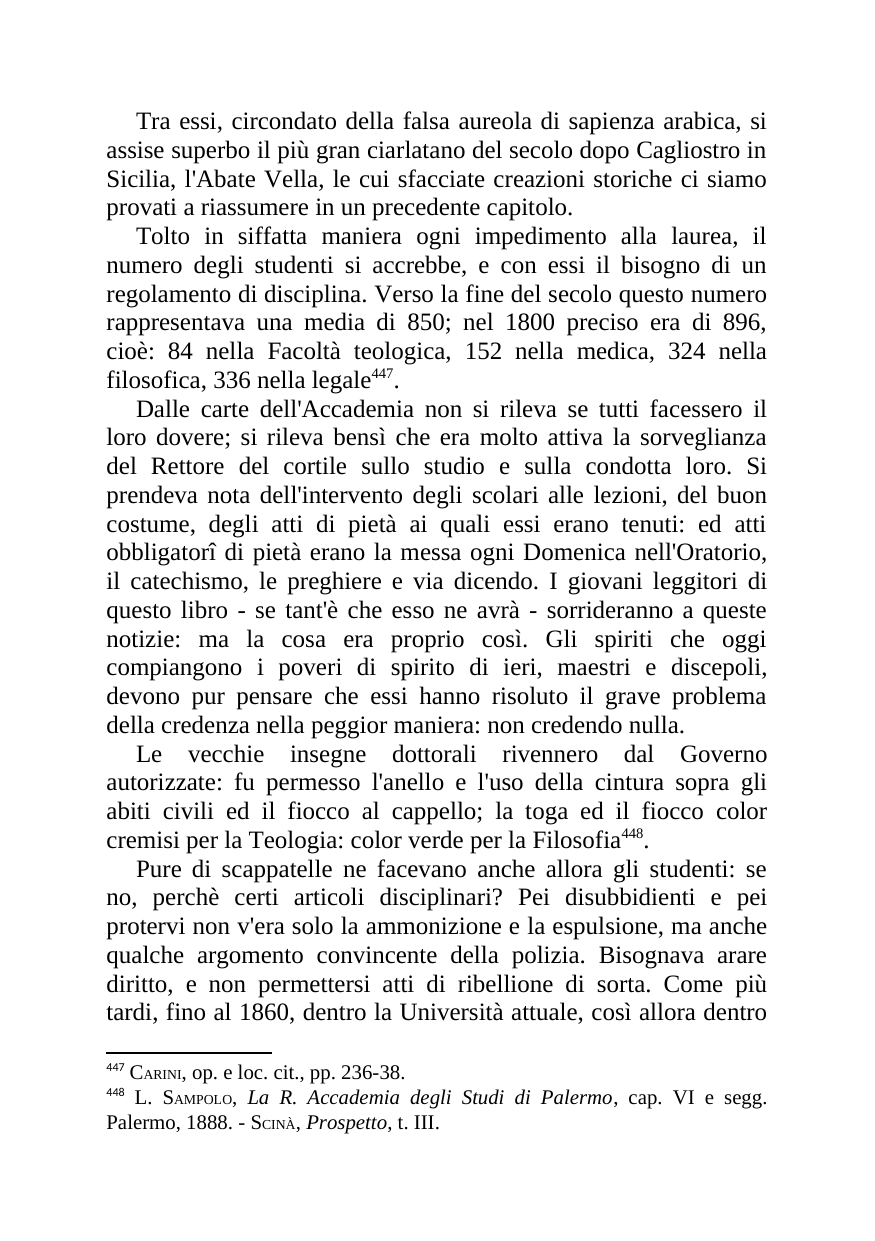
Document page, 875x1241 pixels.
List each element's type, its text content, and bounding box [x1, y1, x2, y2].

text Carini, op. e loc. cit., pp. 236-38. [106, 1059, 768, 1084]
text Pure di scappatelle ne facevano anche allora gli studenti: se no, perchè certi articoli disciplinari? Pei disubbidienti e pei protervi non v'era solo la ammonizione e la espulsione, ma anche qualche argomento convincente della polizia. Bisognava arare diritto, e non permettersi atti di ribellione di sorta. Come più tardi, fino al 1860, dentro la Università attuale, così allora dentro [106, 854, 768, 1026]
text Le vecchie insegne dottorali rivennero dal Governo autorizzate: fu permesso l'anello e l'uso della cintura sopra gli abiti civili ed il fiocco al cappello; la toga ed il fiocco color cremisi per la Teologia: color verde per la Filosofia. [106, 739, 768, 854]
text Tolto in siffatta maniera ogni impedimento alla laurea, il numero degli studenti si accrebbe, e con essi il bisogno di un regolamento di disciplina. Verso la fine del secolo questo numero rappresentava una media di 850; nel 1800 preciso era di 896, cioè: 84 nella Facoltà teologica, 152 nella medica, 324 nella filosofica, 336 nella legale. [106, 221, 768, 394]
text L. Sampolo, La R. Accademia degli Studi di Palermo, cap. VI e segg. Palermo, 1888. - Scinà, Prospetto, t. III. [106, 1084, 768, 1134]
text Dalle carte dell'Accademia non si rileva se tutti facessero il loro dovere; si rileva bensì che era molto attiva la sorveglianza del Rettore del cortile sullo studio e sulla condotta loro. Si prendeva nota dell'intervento degli scolari alle lezioni, del buon costume, degli atti di pietà ai quali essi erano tenuti: ed atti obbligatorî di pietà erano la messa ogni Domenica nell'Oratorio, il catechismo, le preghiere e via dicendo. I giovani leggitori di questo libro - se tant'è che esso ne avrà - sorrideranno a queste notizie: ma la cosa era proprio così. Gli spiriti che oggi compiangono i poveri di spirito di ieri, maestri e discepoli, devono pur pensare che essi hanno risoluto il grave problema della credenza nella peggior maniera: non credendo nulla. [106, 394, 768, 739]
text Tra essi, circondato della falsa aureola di sapienza arabica, si assise superbo il più gran ciarlatano del secolo dopo Cagliostro in Sicilia, l'Abate Vella, le cui sfacciate creazioni storiche ci siamo provati a riassumere in un precedente capitolo. [106, 106, 768, 221]
